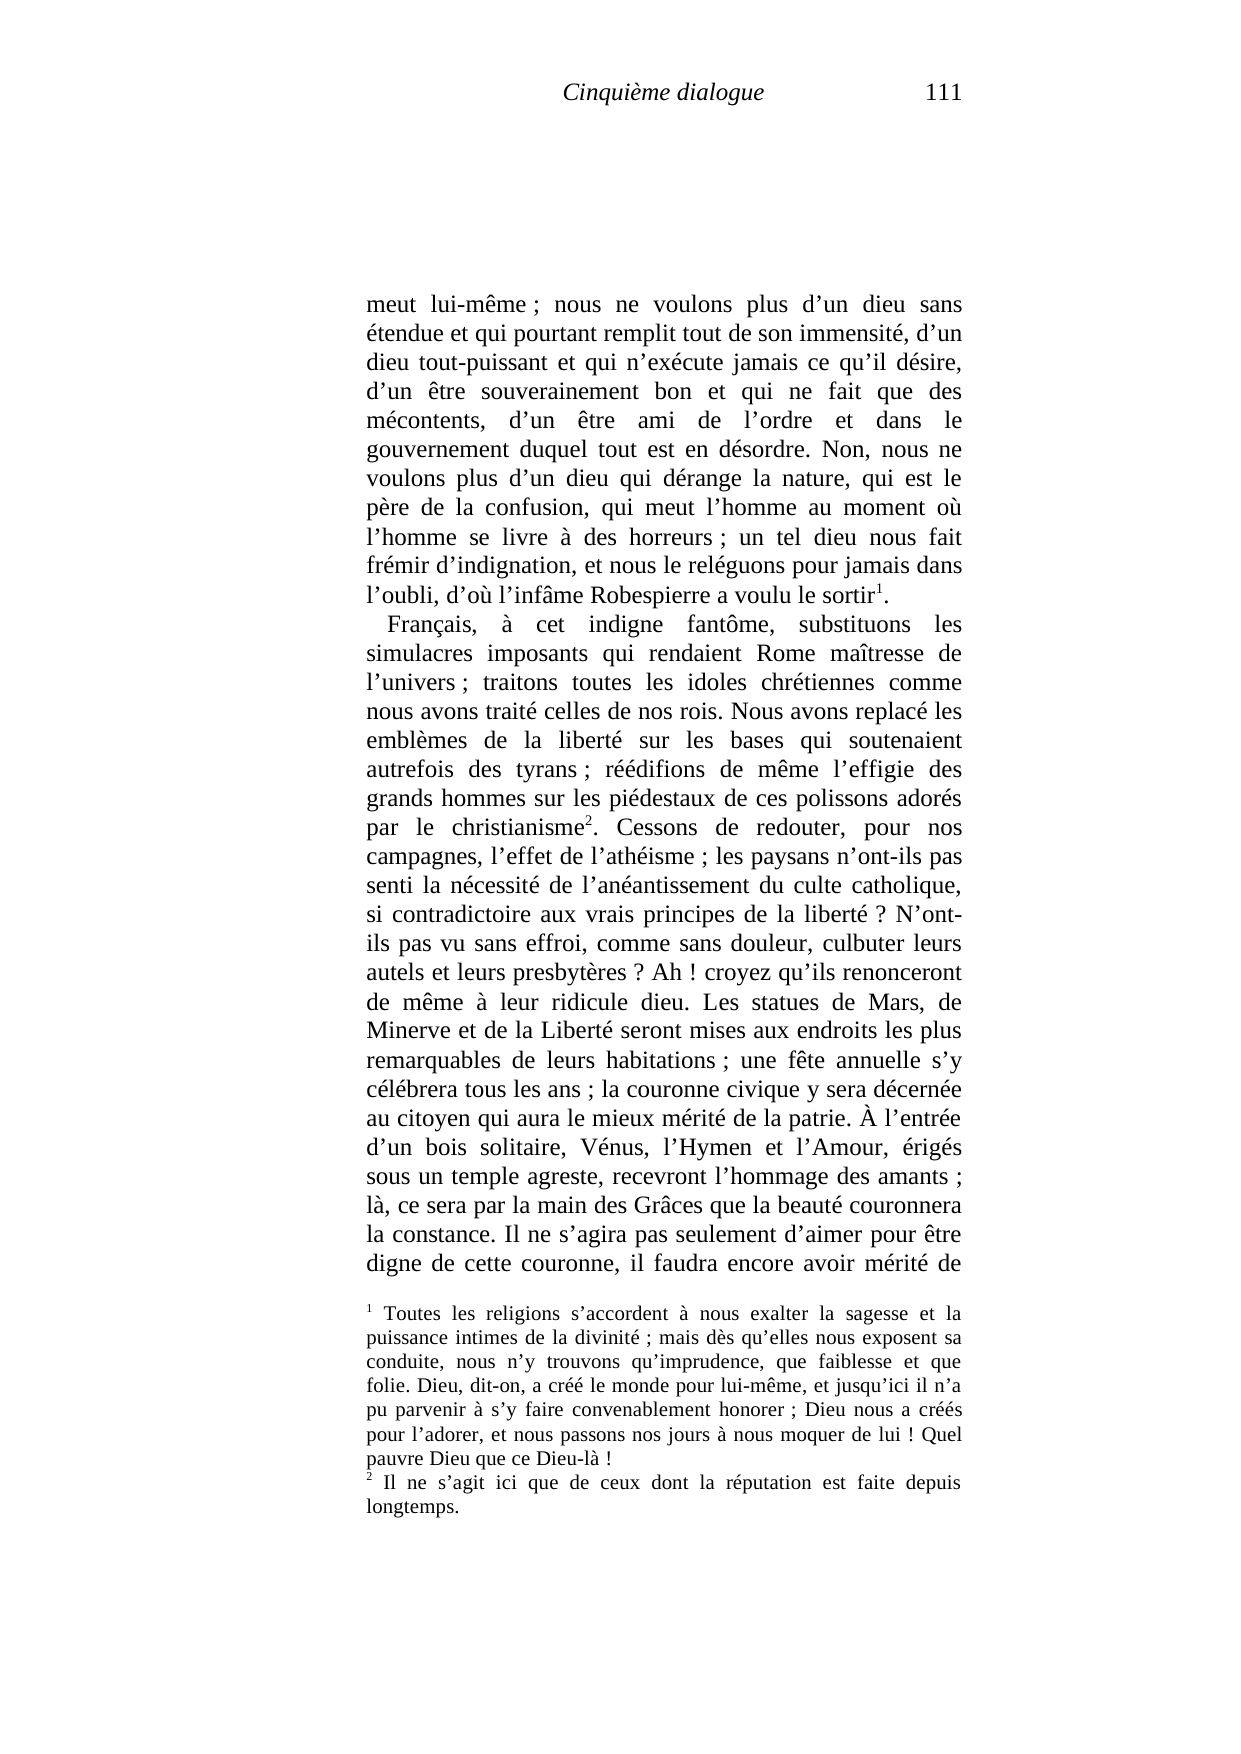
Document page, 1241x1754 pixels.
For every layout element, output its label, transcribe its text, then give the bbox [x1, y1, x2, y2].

text Toutes les religions s’accordent à nous exalter la sagesse et la puissance intimes de la divinité ; mais dès qu’elles nous exposent sa conduite, nous n’y trouvons qu’imprudence, que faiblesse et que folie. Dieu, dit-on, a créé le monde pour lui-même, et jusqu’ici il n’a pu parvenir à s’y faire convenablement honorer ; Dieu nous a créés pour l’adorer, et nous passons nos jours à nous moquer de lui ! Quel pauvre Dieu que ce Dieu-là ! [366, 1301, 962, 1469]
text Il ne s’agit ici que de ceux dont la réputation est faite depuis longtemps. [366, 1469, 962, 1518]
text meut lui-même ; nous ne voulons plus d’un dieu sans étendue et qui pourtant remplit tout de son immensité, d’un dieu tout-puissant et qui n’exécute jamais ce qu’il désire, d’un être souverainement bon et qui ne fait que des mécontents, d’un être ami de l’ordre et dans le gouvernement duquel tout est en désordre. Non, nous ne voulons plus d’un dieu qui dérange la nature, qui est le père de la confusion, qui meut l’homme au moment où l’homme se livre à des horreurs ; un tel dieu nous fait frémir d’indignation, et nous le reléguons pour jamais dans l’oubli, d’où l’infâme Robespierre a voulu le sortir. [366, 289, 962, 608]
text Français, à cet indigne fantôme, substituons les simulacres imposants qui rendaient Rome maîtresse de l’univers ; traitons toutes les idoles chrétiennes comme nous avons traité celles de nos rois. Nous avons replacé les emblèmes de la liberté sur les bases qui soutenaient autrefois des tyrans ; réédifions de même l’effigie des grands hommes sur les piédestaux de ces polissons adorés par le christianisme. Cessons de redouter, pour nos campagnes, l’effet de l’athéisme ; les paysans n’ont-ils pas senti la nécessité de l’anéantissement du culte catholique, si contradictoire aux vrais principes de la liberté ? N’ont-ils pas vu sans effroi, comme sans douleur, culbuter leurs autels et leurs presbytères ? Ah ! croyez qu’ils renonceront de même à leur ridicule dieu. Les statues de Mars, de Minerve et de la Liberté seront mises aux endroits les plus remarquables de leurs habitations ; une fête annuelle s’y célébrera tous les ans ; la couronne civique y sera décernée au citoyen qui aura le mieux mérité de la patrie. À l’entrée d’un bois solitaire, Vénus, l’Hymen et l’Amour, érigés sous un temple agreste, recevront l’hommage des amants ; là, ce sera par la main des Grâces que la beauté couronnera la constance. Il ne s’agira pas seulement d’aimer pour être digne de cette couronne, il faudra encore avoir mérité de [366, 608, 962, 1277]
